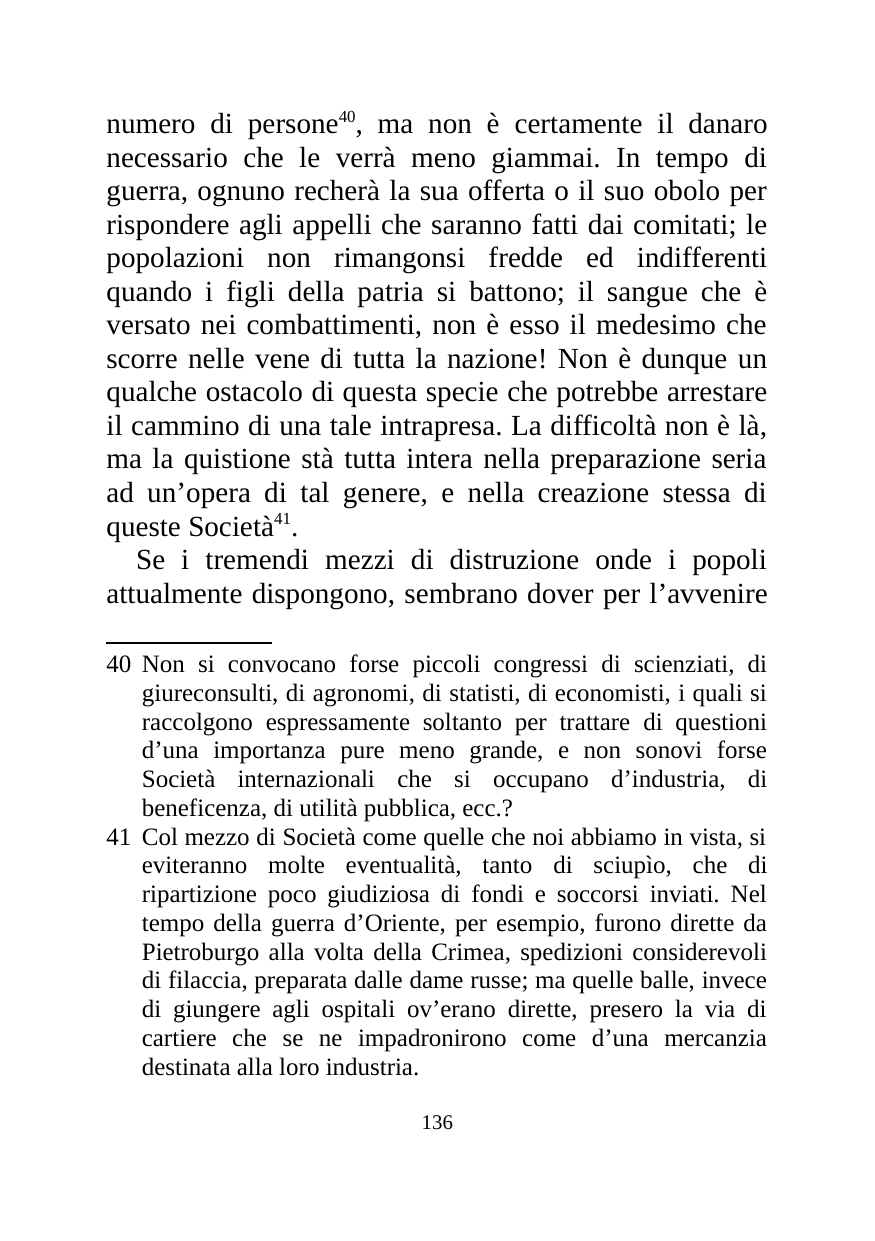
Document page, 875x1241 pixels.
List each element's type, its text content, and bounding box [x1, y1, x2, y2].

text numero di persone, ma non è certamente il danaro necessario che le verrà meno giammai. In tempo di guerra, ognuno recherà la sua offerta o il suo obolo per rispondere agli appelli che saranno fatti dai comitati; le popolazioni non rimangonsi fredde ed indifferenti quando i figli della patria si battono; il sangue che è versato nei combattimenti, non è esso il medesimo che scorre nelle vene di tutta la nazione! Non è dunque un qualche ostacolo di questa specie che potrebbe arrestare il cammino di una tale intrapresa. La difficoltà non è là, ma la quistione stà tutta intera nella preparazione seria ad un’opera di tal genere, e nella creazione stessa di queste Società. [106, 106, 768, 542]
text Col mezzo di Società come quelle che noi abbiamo in vista, si eviteranno molte eventualità, tanto di sciupìo, che di ripartizione poco giudiziosa di fondi e soccorsi inviati. Nel tempo della guerra d’Oriente, per esempio, furono dirette da Pietroburgo alla volta della Crimea, spedizioni considerevoli di filaccia, preparata dalle dame russe; ma quelle balle, invece di giungere agli ospitali ov’erano dirette, presero la via di cartiere che se ne impadronirono come d’una mercanzia destinata alla loro industria. [106, 822, 768, 1080]
text Se i tremendi mezzi di distruzione onde i popoli attualmente dispongono, sembrano dover per l’avvenire [106, 542, 768, 609]
text Non si convocano forse piccoli congressi di scienziati, di giureconsulti, di agronomi, di statisti, di economisti, i quali si raccolgono espressamente soltanto per trattare di questioni d’una importanza pure meno grande, e non sonovi forse Società internazionali che si occupano d’industria, di beneficenza, di utilità pubblica, ecc.? [106, 649, 768, 822]
